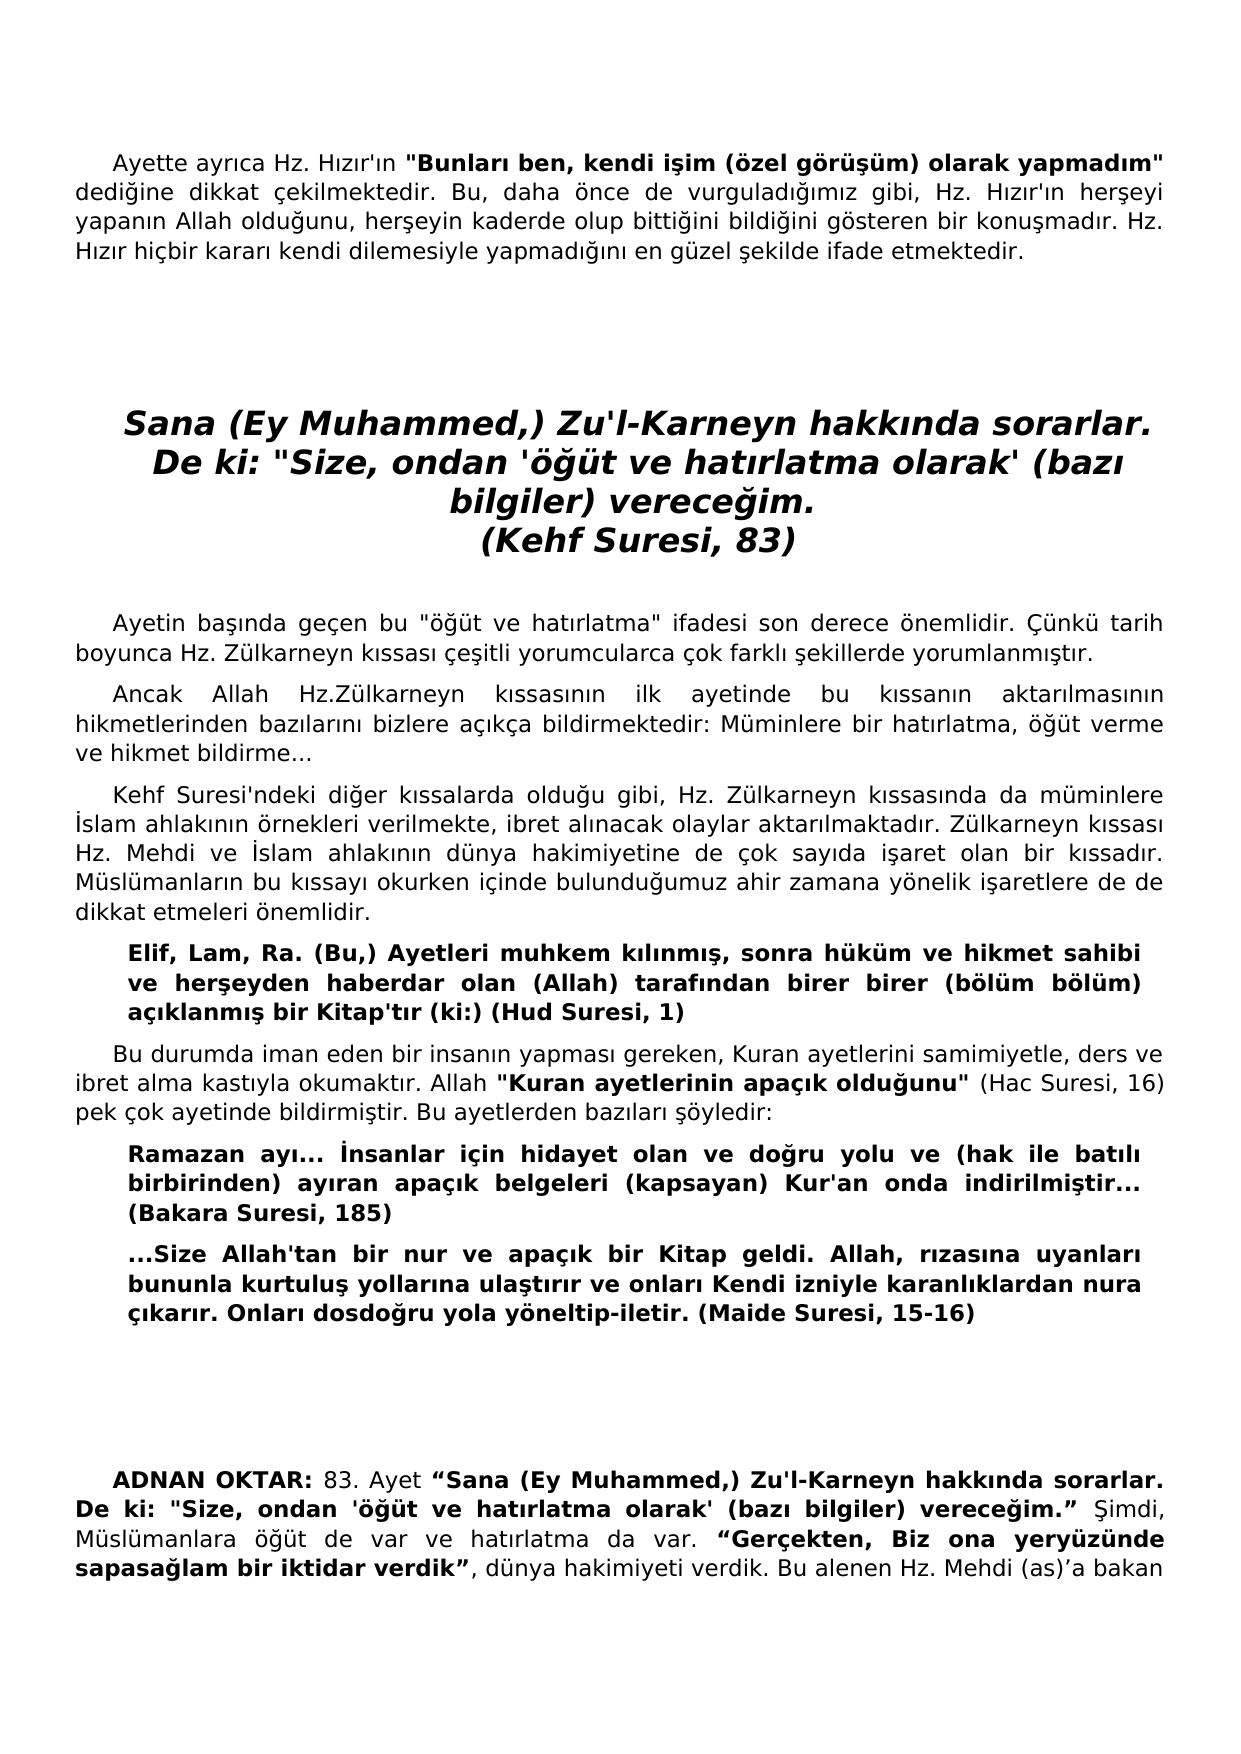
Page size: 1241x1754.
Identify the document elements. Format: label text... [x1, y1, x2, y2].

text Ancak Allah Hz.Zülkarneyn kıssasının ilk ayetinde bu kıssanın aktarılmasının hikmetlerinden bazılarını bizlere açıkça bildirmektedir: Müminlere bir hatırlatma, öğüt verme ve hikmet bildirme... [75, 681, 1165, 767]
text Elif, Lam, Ra. (Bu,) Ayetleri muhkem kılınmış, sonra hüküm ve hikmet sahibi ve herşeyden haberdar olan (Allah) tarafından birer birer (bölüm bölüm) açıklanmış bir Kitap'tır (ki:) (Hud Suresi, 1) [127, 941, 1143, 1026]
text Ayette ayrıca Hz. Hızır'ın "Bunları ben, kendi işim (özel görüşüm) olarak yapmadım" dediğine dikkat çekilmektedir. Bu, daha önce de vurguladığımız gibi, Hz. Hızır'ın herşeyi yapanın Allah olduğunu, herşeyin kaderde olup bittiğini bildiğini gösteren bir konuşmadır. Hz. Hızır hiçbir kararı kendi dilemesiyle yapmadığını en güzel şekilde ifade etmektedir. [75, 150, 1165, 264]
text Ayetin başında geçen bu "öğüt ve hatırlatma" ifadesi son derece önemlidir. Çünkü tarih boyunca Hz. Zülkarneyn kıssası çeşitli yorumcularca çok farklı şekillerde yorumlanmıştır. [75, 610, 1165, 666]
text Ramazan ayı... İnsanlar için hidayet olan ve doğru yolu ve (hak ile batılı birbirinden) ayıran apaçık belgeleri (kapsayan) Kur'an onda indirilmiştir... (Bakara Suresi, 185) [127, 1141, 1143, 1226]
text ...Size Allah'tan bir nur ve apaçık bir Kitap geldi. Allah, rızasına uyanları bununla kurtuluş yollarına ulaştırır ve onları Kendi izniyle karanlıklardan nura çıkarır. Onları dosdoğru yola yöneltip-iletir. (Maide Suresi, 15-16) [127, 1242, 1143, 1327]
text ADNAN OKTAR: 83. Ayet “Sana (Ey Muhammed,) Zu'l-Karneyn hakkında sorarlar. De ki: "Size, ondan 'öğüt ve hatırlatma olarak' (bazı bilgiler) vereceğim.” Şimdi, Müslümanlara öğüt de var ve hatırlatma da var. “Gerçekten, Biz ona yeryüzünde sapasağlam bir iktidar verdik”, dünya hakimiyeti verdik. Bu alenen Hz. Mehdi (as)’a bakan [75, 1467, 1165, 1582]
text Kehf Suresi'ndeki diğer kıssalarda olduğu gibi, Hz. Zülkarneyn kıssasında da müminlere İslam ahlakının örnekleri verilmekte, ibret alınacak olaylar aktarılmaktadır. Zülkarneyn kıssası Hz. Mehdi ve İslam ahlakının dünya hakimiyetine de çok sayıda işaret olan bir kıssadır. Müslümanların bu kıssayı okurken içinde bulunduğumuz ahir zamana yönelik işaretlere de de dikkat etmeleri önemlidir. [75, 782, 1165, 926]
text Bu durumda iman eden bir insanın yapması gereken, Kuran ayetlerini samimiyetle, ders ve ibret alma kastıyla okumaktır. Allah "Kuran ayetlerinin apaçık olduğunu" (Hac Suresi, 16) pek çok ayetinde bildirmiştir. Bu ayetlerden bazıları şöyledir: [75, 1041, 1165, 1126]
subtitle Sana (Ey Muhammed,) Zu'l-Karneyn hakkında sorarlar. De ki: "Size, ondan 'öğüt ve hatırlatma olarak' (bazı bilgiler) vereceğim. (Kehf Suresi, 83) [112, 405, 1165, 560]
